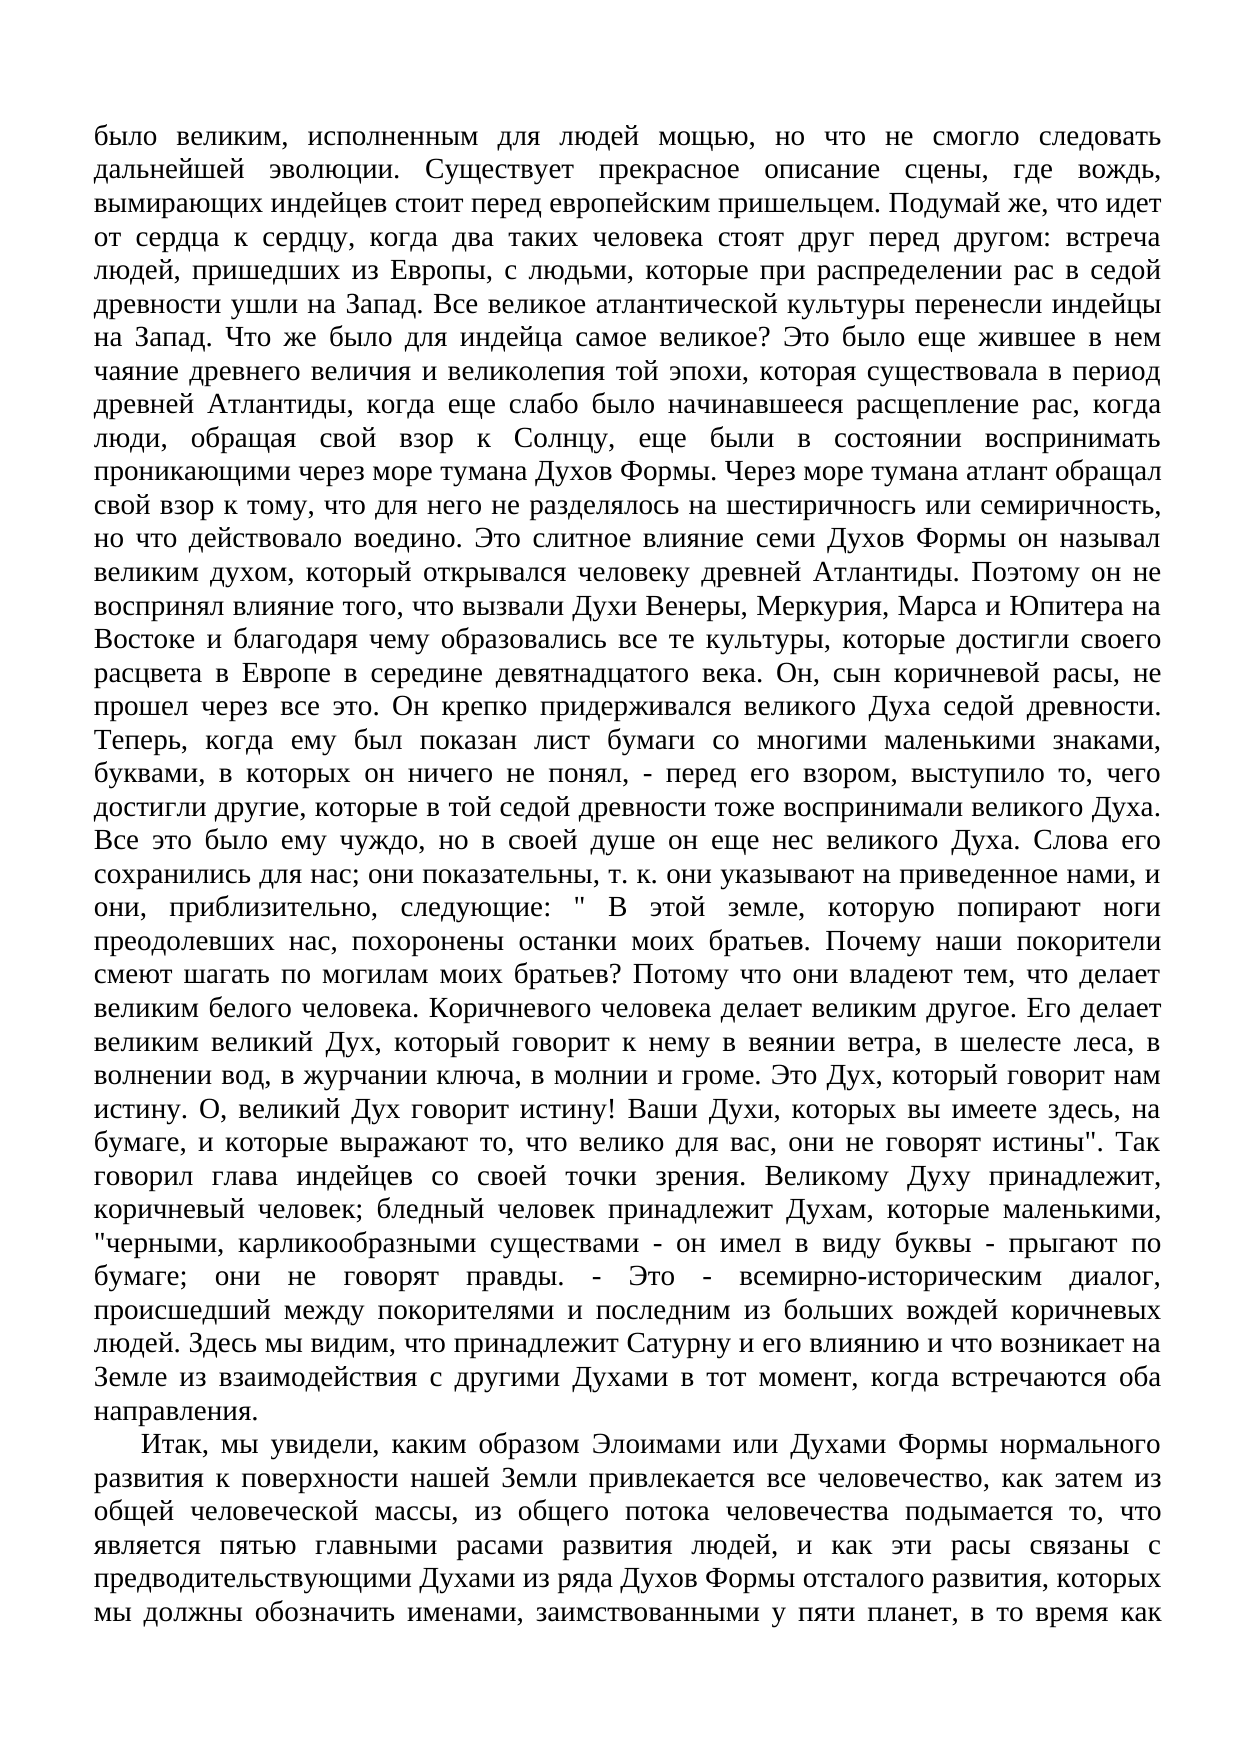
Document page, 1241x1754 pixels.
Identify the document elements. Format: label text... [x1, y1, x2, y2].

text было великим, исполненным для людей мощью, но что не смогло следовать дальнейшей эволюции. Существует прекрасное описание сцены, где вождь, вымирающих индейцев стоит перед европейским пришельцем. Подумай же, что идет от сердца к сердцу, когда два таких человека стоят друг перед другом: встреча людей, пришедших из Европы, с людьми, которые при распределении рас в седой древности ушли на Запад. Все великое атлантической культуры перенесли индейцы на Запад. Что же было для индейца самое великое? Это было еще жившее в нем чаяние древнего величия и великолепия той эпохи, которая существовала в период древней Атлантиды, когда еще слабо было начинавшееся расщепление рас, когда люди, обращая свой взор к Солнцу, еще были в состоянии воспринимать проникающими через море тумана Духов Формы. Через море тумана атлант обращал свой взор к тому, что для него не разделялось на шестиричносгь или семиричность, но что действовало воедино. Это слитное влияние семи Духов Формы он называл великим духом, который открывался человеку древней Атлантиды. Поэтому он не воспринял влияние того, что вызвали Духи Венеры, Меркурия, Марса и Юпитера на Востоке и благодаря чему образовались все те культуры, которые достигли своего расцвета в Европе в середине девятнадцатого века. Он, сын коричневой расы, не прошел через все это. Он крепко придерживался великого Духа седой древности. Теперь, когда ему был показан лист бумаги со многими маленькими знаками, буквами, в которых он ничего не понял, - перед его взором, выступило то, чего достигли другие, которые в той седой древности тоже воспринимали великого Духа. Все это было ему чуждо, но в своей душе он еще нес великого Духа. Слова его сохранились для нас; они показательны, т. к. они указывают на приведенное нами, и они, приблизительно, следующие: " В этой земле, которую попирают ноги преодолевших нас, похоронены останки моих братьев. Почему наши покорители смеют шагать по могилам моих братьев? Потому что они владеют тем, что делает великим белого человека. Коричневого человека делает великим другое. Его делает великим великий Дух, который говорит к нему в веянии ветра, в шелесте леса, в волнении вод, в журчании ключа, в молнии и громе. Это Дух, который говорит нам истину. О, великий Дух говорит истину! Ваши Духи, которых вы имеете здесь, на бумаге, и которые выражают то, что велико для вас, они не говорят истины". Так говорил глава индейцев со своей точки зрения. Великому Духу принадлежит, коричневый человек; бледный человек принадлежит Духам, которые маленькими, "черными, карликообразными существами - он имел в виду буквы - прыгают по бумаге; они не говорят правды. - Это - всемирно-историческим диалог, происшедший между покорителями и последним из больших вождей коричневых людей. Здесь мы видим, что принадлежит Сатурну и его влиянию и что возникает на Земле из взаимодействия с другими Духами в тот момент, когда встречаются оба направления. [94, 118, 1162, 1426]
text Итак, мы увидели, каким образом Элоимами или Духами Формы нормального развития к поверхности нашей Земли привлекается все человечество, как затем из общей человеческой массы, из общего потока человечества подымается то, что является пятью главными расами развития людей, и как эти расы связаны с предводительствующими Духами из ряда Духов Формы отсталого развития, которых мы должны обозначить именами, заимствованными у пяти планет, в то время как [94, 1426, 1162, 1627]
